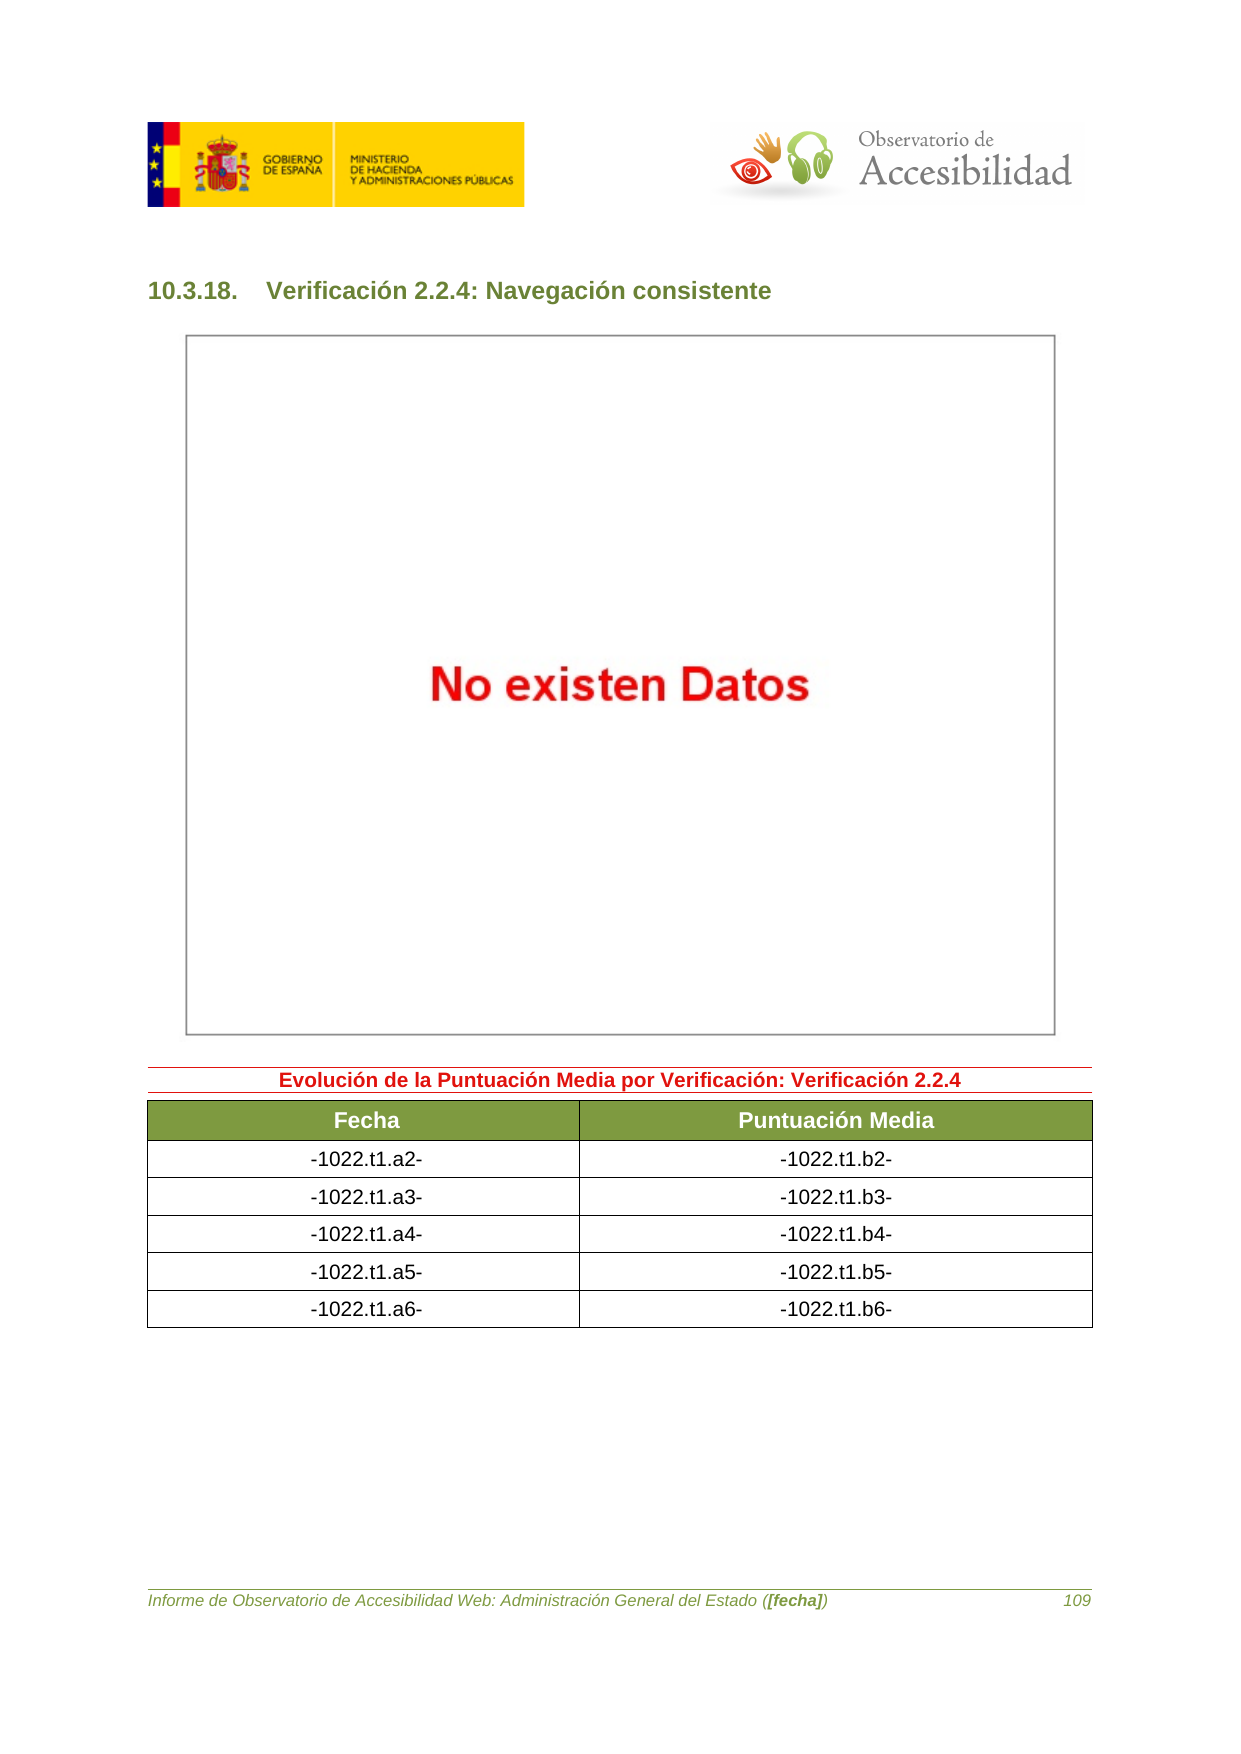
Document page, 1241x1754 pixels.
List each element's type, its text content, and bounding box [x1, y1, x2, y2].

table_cell -1022.t1.b4- [580, 1216, 1092, 1252]
table_cell -1022.t1.a5- [148, 1253, 579, 1290]
table_header Fecha [148, 1101, 579, 1140]
table_header Puntuación Media [580, 1101, 1092, 1140]
table_cell -1022.t1.a2- [148, 1141, 579, 1177]
table_cell -1022.t1.a6- [148, 1291, 579, 1327]
text Evolución de la Puntuación Media por Verificación: Verificación 2.2.4 [148, 1068, 1092, 1092]
table_cell -1022.t1.b5- [580, 1253, 1092, 1290]
table_cell -1022.t1.a4- [148, 1216, 579, 1252]
picture [178, 332, 1062, 1042]
table_cell -1022.t1.b3- [580, 1178, 1092, 1215]
table_cell -1022.t1.b2- [580, 1141, 1092, 1177]
picture [147, 122, 525, 207]
table_cell -1022.t1.b6- [580, 1291, 1092, 1327]
picture [710, 122, 1086, 205]
list Verificación 2.2.4: Navegación consistente [148, 276, 1092, 304]
table_cell -1022.t1.a3- [148, 1178, 579, 1215]
